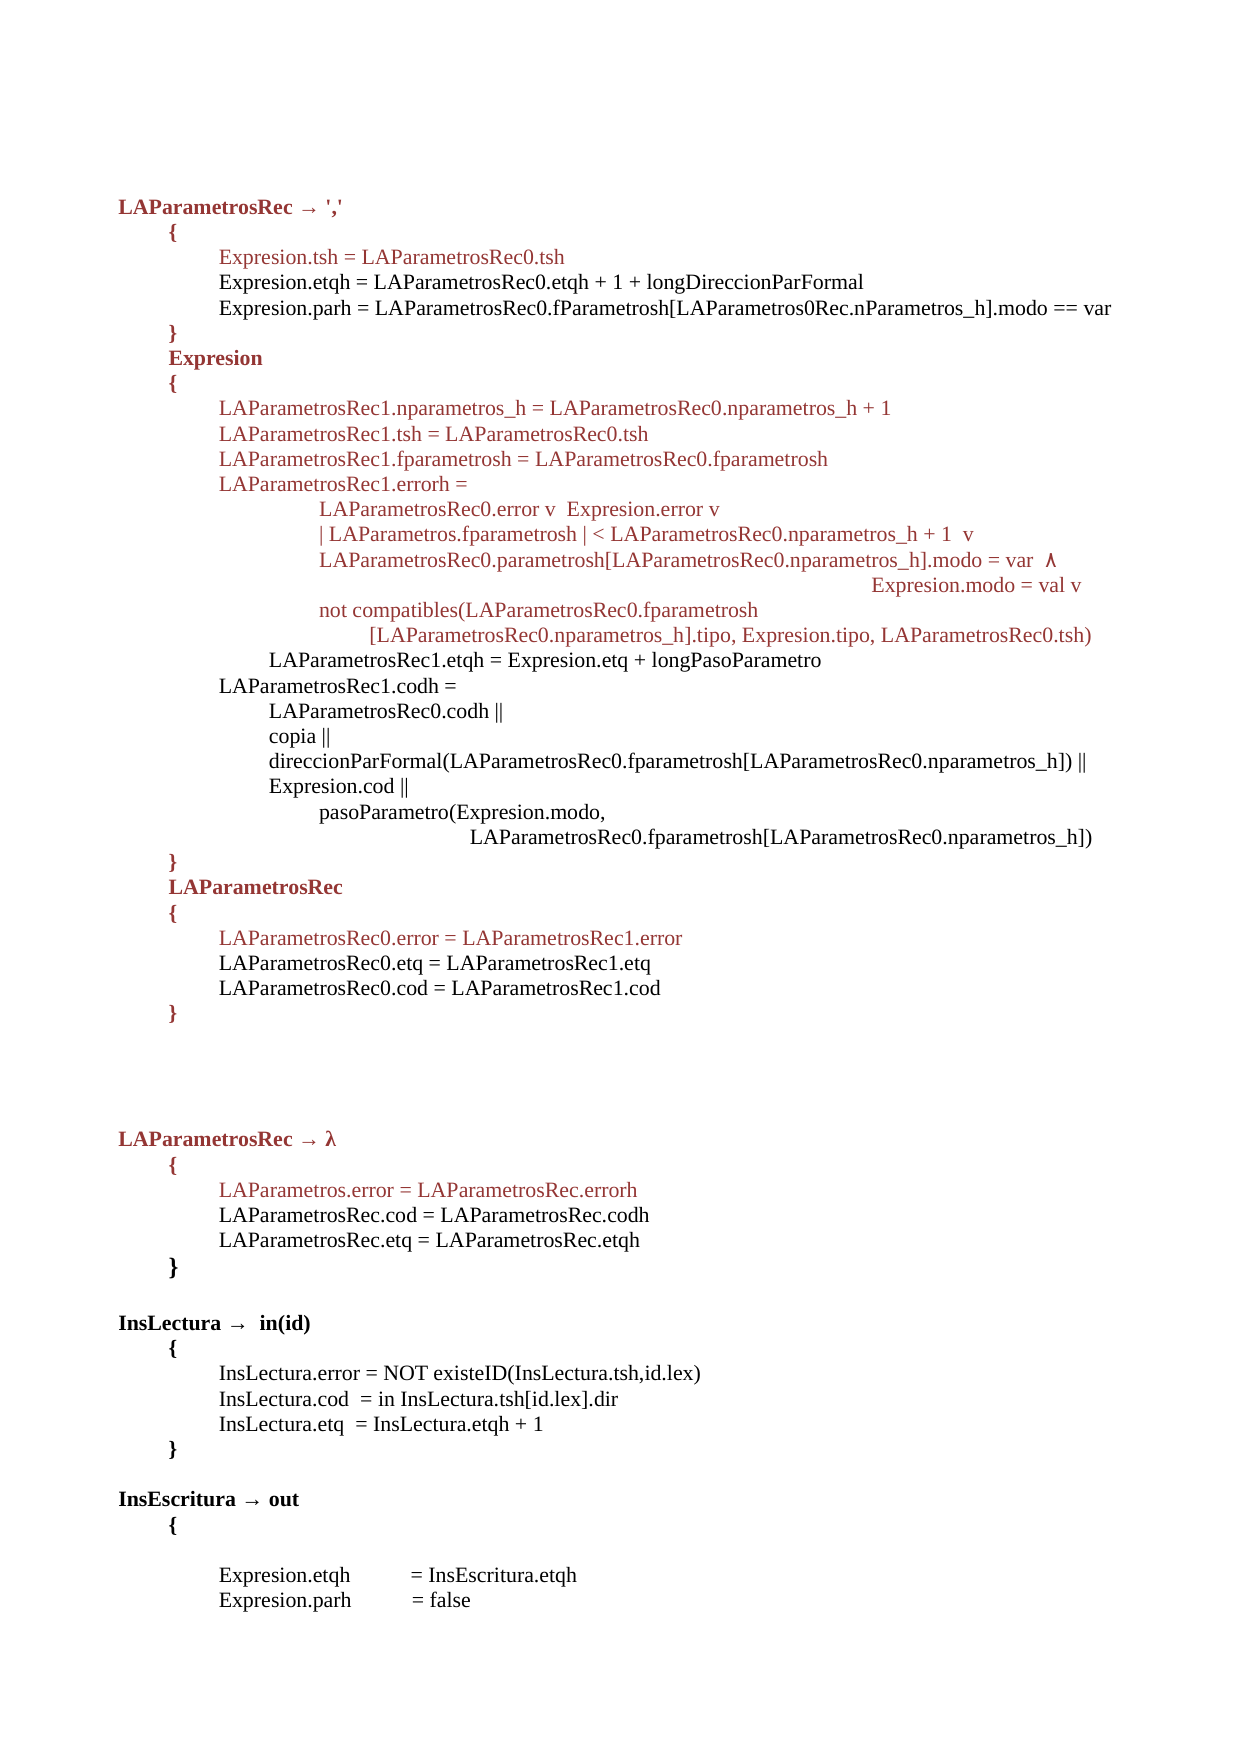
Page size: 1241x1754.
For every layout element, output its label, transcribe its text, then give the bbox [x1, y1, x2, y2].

text [LAParametrosRec0.nparametros_h].tipo, Expresion.tipo, LAParametrosRec0.tsh) [168, 622, 1122, 647]
text } [168, 849, 1122, 874]
text InsLectura.error = NOT existeID(InsLectura.tsh,id.lex) [168, 1360, 1122, 1386]
text LAParametrosRec1.codh = [118, 673, 1122, 698]
text Expresion [168, 345, 1122, 370]
text Expresion.etqh = LAParametrosRec0.etqh + 1 + longDireccionParFormal [118, 269, 1122, 294]
text { [168, 1152, 1122, 1177]
text LAParametrosRec1.tsh = LAParametrosRec0.tsh [168, 421, 1122, 446]
text { [168, 219, 1122, 244]
text LAParametrosRec1.etqh = Expresion.etq + longPasoParametro [168, 647, 1122, 673]
text LAParametrosRec0.etq = LAParametrosRec1.etq [118, 950, 1122, 975]
text { [168, 370, 1122, 395]
text LAParametrosRec0.cod = LAParametrosRec1.cod [168, 975, 1122, 1000]
text Expresion.parh = LAParametrosRec0.fParametrosh[LAParametros0Rec.nParametros_h].modo == var [168, 294, 1122, 320]
text { [168, 899, 1122, 925]
text LAParametrosRec1.errorh = [168, 471, 1122, 496]
text Expresion.tsh = LAParametrosRec0.tsh [168, 244, 1122, 269]
text InsLectura.etq = InsLectura.etqh + 1 [168, 1411, 1122, 1436]
text LAParametrosRec1.fparametrosh = LAParametrosRec0.fparametrosh [168, 446, 1122, 471]
text { [168, 1335, 1122, 1360]
text | LAParametros.fparametrosh | < LAParametrosRec0.nparametros_h + 1 v [168, 521, 1122, 547]
text LAParametrosRec → λ [118, 1126, 1122, 1152]
text not compatibles(LAParametrosRec0.fparametrosh [168, 597, 1122, 622]
text InsLectura → in(id) [118, 1310, 1122, 1335]
text LAParametros.error = LAParametrosRec.errorh [168, 1177, 1122, 1202]
text } [168, 1436, 1122, 1461]
text copia || [118, 723, 1122, 748]
text Expresion.cod || [118, 773, 1122, 799]
text LAParametrosRec1.nparametros_h = LAParametrosRec0.nparametros_h + 1 [168, 395, 1122, 421]
text Expresion.parh = false [168, 1587, 1122, 1612]
text LAParametrosRec.etq = LAParametrosRec.etqh [168, 1227, 1122, 1252]
text LAParametrosRec0.parametrosh[LAParametrosRec0.nparametros_h].modo = var ٨ Expresion.modo = val v [168, 547, 1122, 597]
text LAParametrosRec0.error v Expresion.error v [168, 496, 1122, 521]
text LAParametrosRec.cod = LAParametrosRec.codh [118, 1202, 1122, 1227]
text InsLectura.cod = in InsLectura.tsh[id.lex].dir [168, 1386, 1122, 1411]
text direccionParFormal(LAParametrosRec0.fparametrosh[LAParametrosRec0.nparametros_h]) || [118, 748, 1122, 773]
text } [168, 1252, 1122, 1281]
text } [168, 320, 1122, 345]
text pasoParametro(Expresion.modo, LAParametrosRec0.fparametrosh[LAParametrosRec0.nparametros_h]) [168, 799, 1122, 849]
text LAParametrosRec → ',' [118, 194, 1122, 219]
text } [168, 1000, 1122, 1026]
text Expresion.etqh = InsEscritura.etqh [168, 1562, 1122, 1587]
text InsEscritura → out [118, 1486, 1122, 1512]
text LAParametrosRec [168, 874, 1122, 899]
text { [168, 1512, 1122, 1537]
text LAParametrosRec0.codh || [118, 698, 1122, 723]
text LAParametrosRec0.error = LAParametrosRec1.error [168, 925, 1122, 950]
